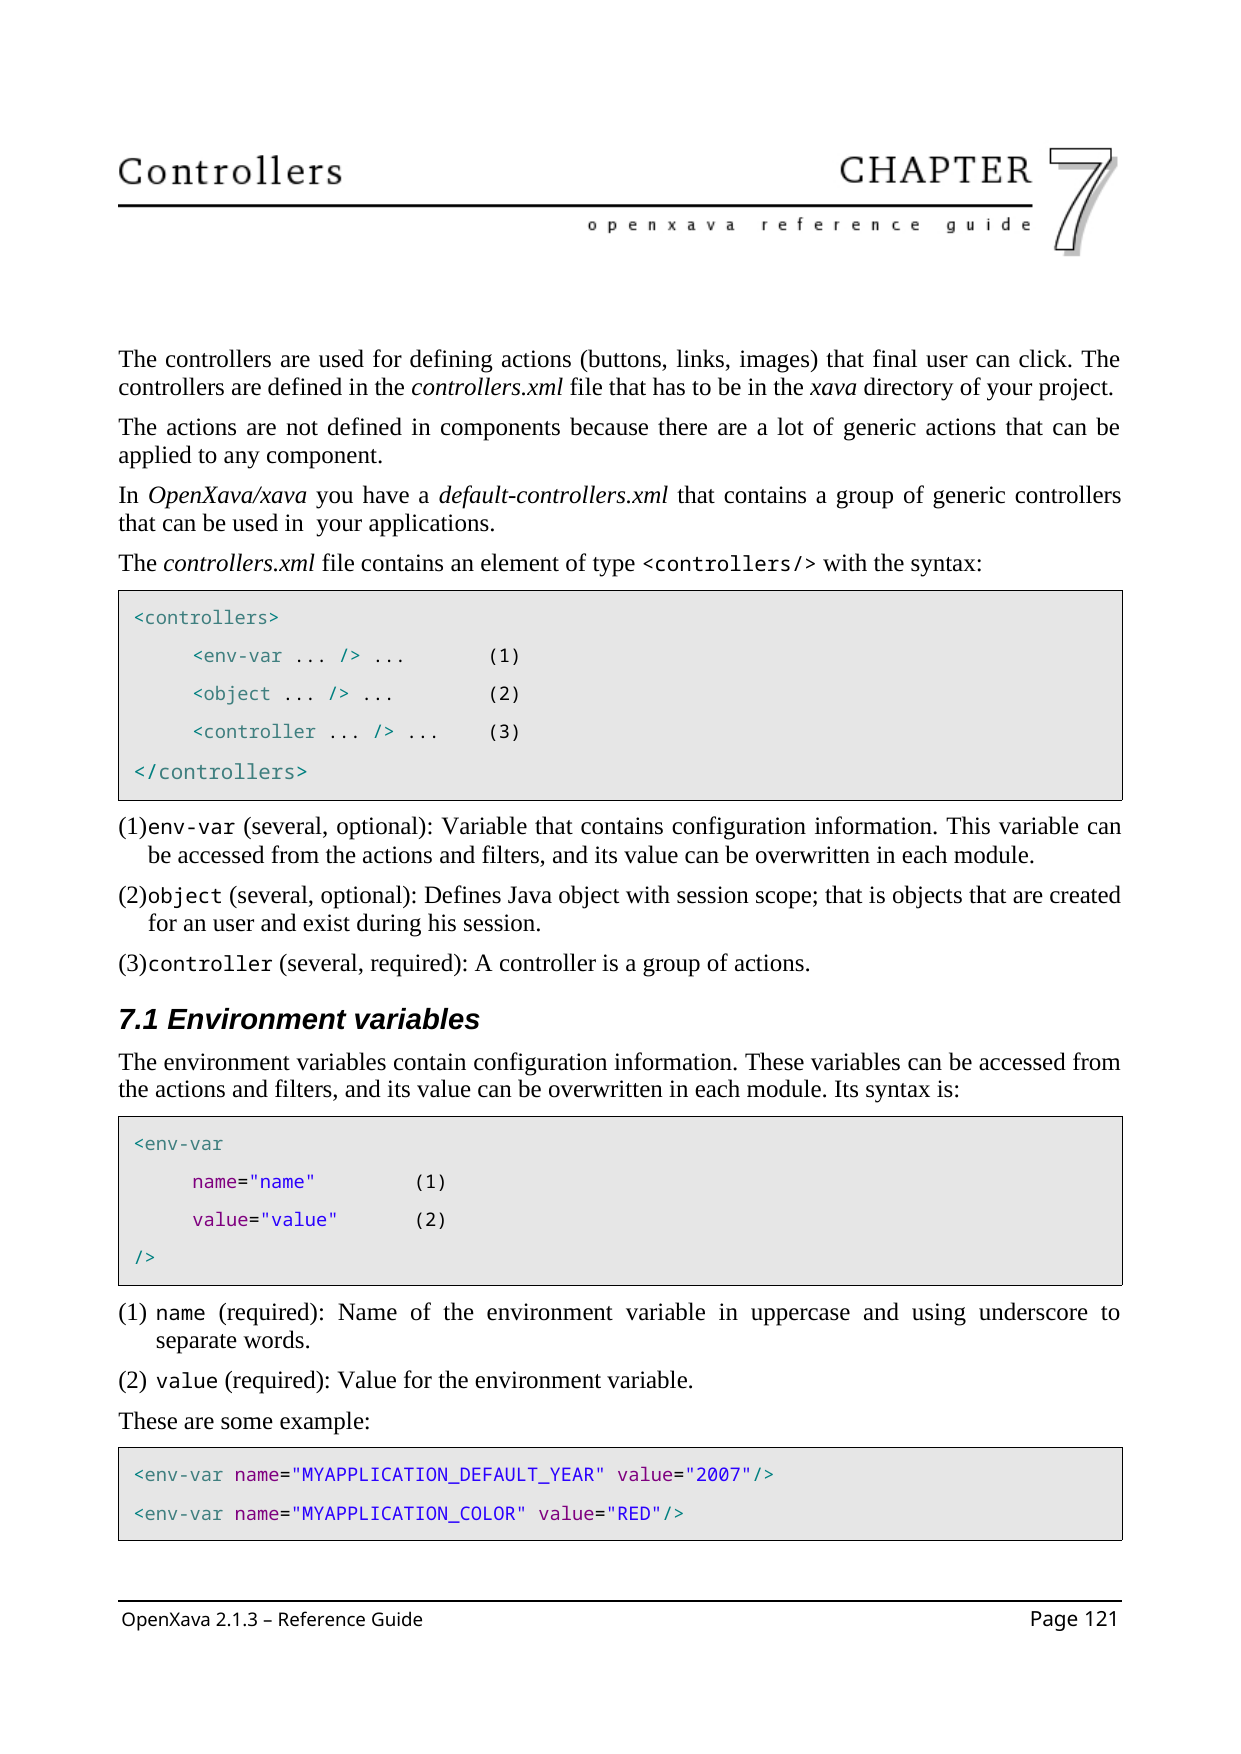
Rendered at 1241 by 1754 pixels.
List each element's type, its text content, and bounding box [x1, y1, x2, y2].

text </controllers> [119, 742, 1122, 800]
text <env-var [119, 1117, 1122, 1154]
text The controllers are used for defining actions (buttons, links, images) that final user can click. The controllers are defined in the controllers.xml file that has to be in the xava directory of your project. [118, 345, 1122, 401]
text <env-var name="MYAPPLICATION_DEFAULT_YEAR" value="2007"/> [119, 1448, 1122, 1485]
text value="value" (2) [119, 1192, 1122, 1230]
text <env-var ... /> ... (1) [119, 628, 1122, 666]
text These are some example: [118, 1407, 1122, 1434]
text <controllers> [119, 591, 1122, 628]
subtitle Environment variables [118, 1003, 1122, 1035]
text The actions are not defined in components because there are a lot of generic actions that can be applied to any component. [118, 413, 1122, 469]
text name="name" (1) [119, 1154, 1122, 1192]
subtitle Controllers [118, 288, 1122, 293]
text /> [119, 1230, 1122, 1285]
list value (required): Value for the environment variable. [118, 1366, 1122, 1394]
text <object ... /> ... (2) [119, 666, 1122, 704]
picture [118, 118, 1122, 288]
text <controller ... /> ... (3) [119, 704, 1122, 742]
text The controllers.xml file contains an element of type <controllers/> with the syntax: [118, 549, 1122, 577]
text <env-var name="MYAPPLICATION_COLOR" value="RED"/> [119, 1485, 1122, 1540]
list name (required): Name of the environment variable in uppercase and using underscore to separate words. [118, 1298, 1122, 1353]
list controller (several, required): A controller is a group of actions. [118, 949, 1122, 978]
text In OpenXava/xava you have a default-controllers.xml that contains a group of generic controllers that can be used in your applications. [118, 481, 1122, 537]
list env-var (several, optional): Variable that contains configuration information. This variable can be accessed from the actions and filters, and its value can be overwritten in each module. [118, 812, 1122, 868]
text The environment variables contain configuration information. These variables can be accessed from the actions and filters, and its value can be overwritten in each module. Its syntax is: [118, 1048, 1122, 1103]
list object (several, optional): Defines Java object with session scope; that is objects that are created for an user and exist during his session. [118, 881, 1122, 937]
